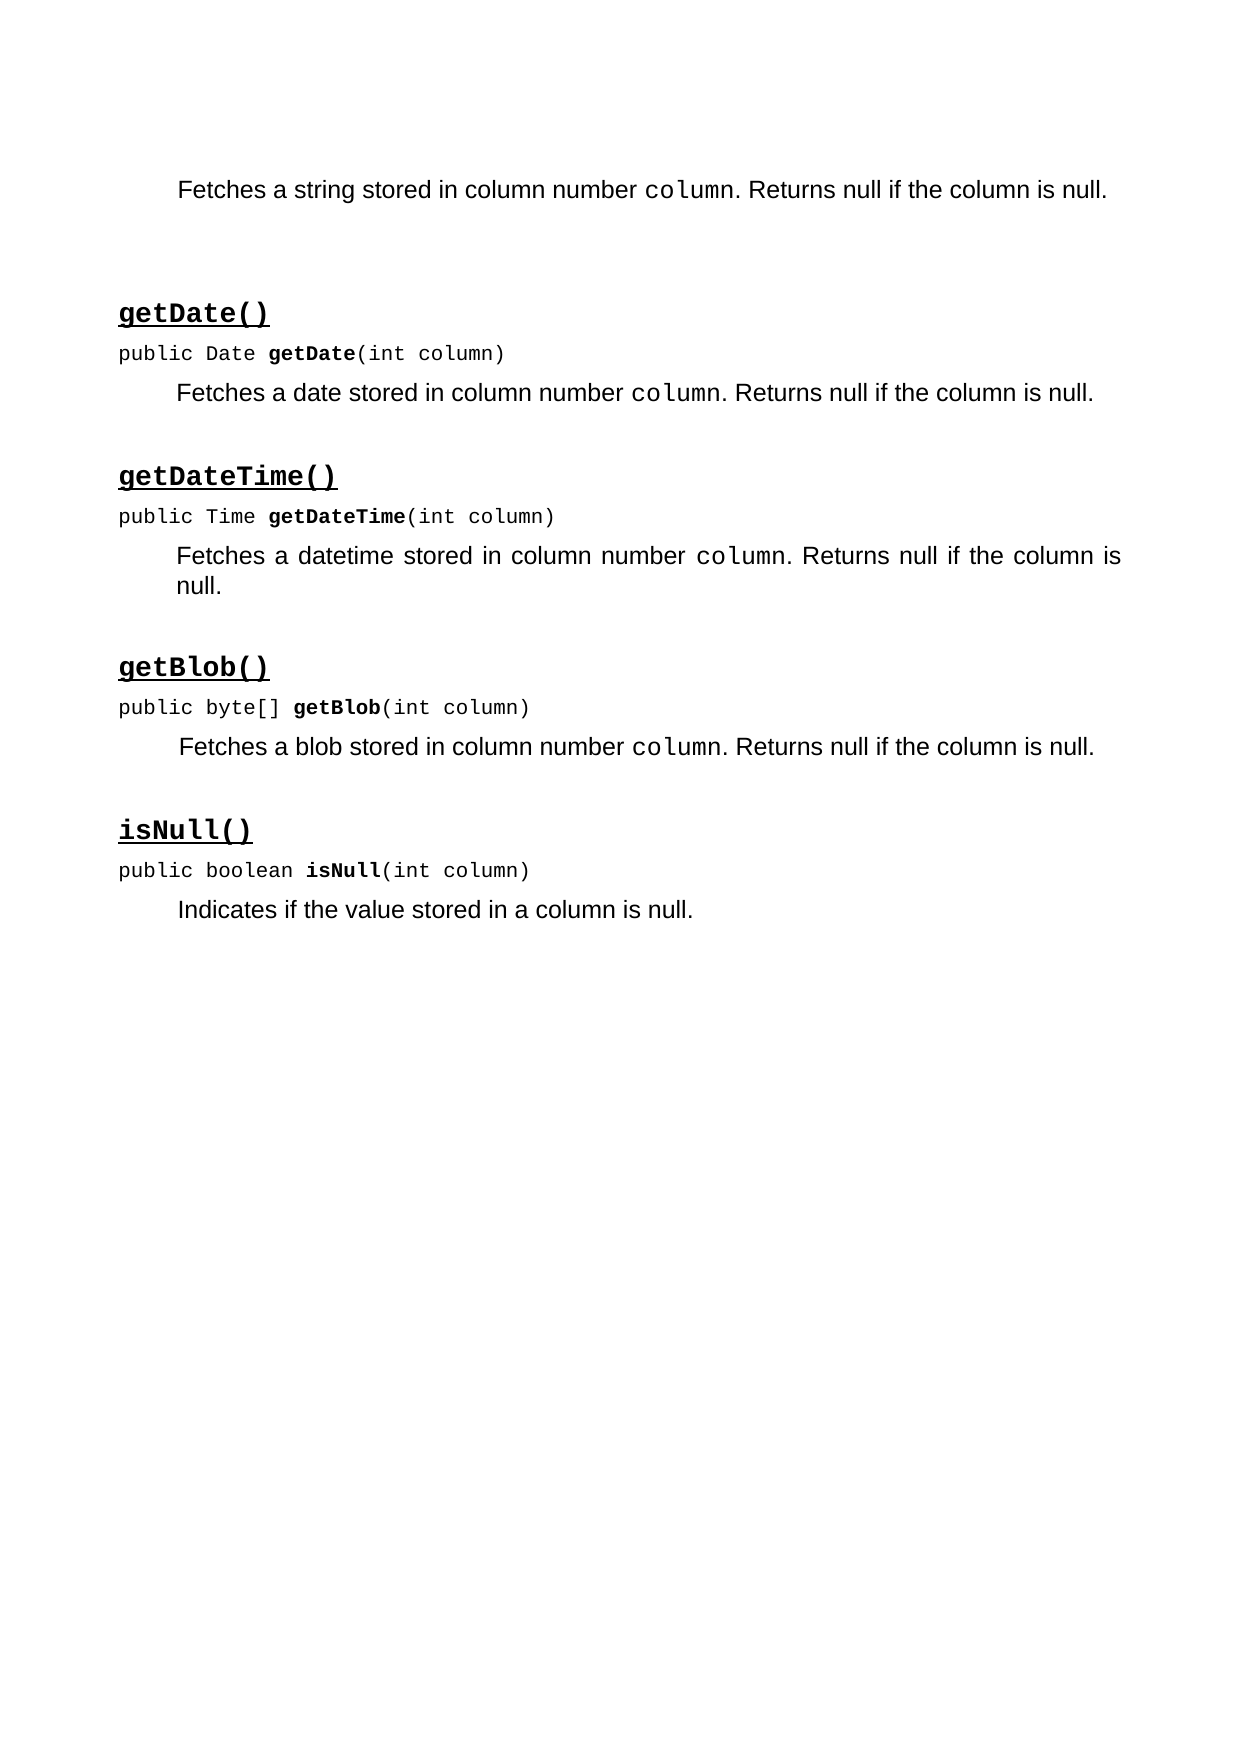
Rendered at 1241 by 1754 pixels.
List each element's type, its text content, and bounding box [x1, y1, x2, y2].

subtitle getDate() [118, 299, 1122, 331]
text public Date getDate(int column) [118, 343, 1122, 367]
list Fetches a date stored in column number column. Returns null if the column is null. [176, 379, 1122, 409]
subtitle getBlob() [118, 653, 1122, 685]
subtitle getDateTime() [118, 462, 1122, 494]
list Fetches a blob stored in column number column. Returns null if the column is null. [178, 733, 1122, 763]
list Indicates if the value stored in a column is null. [177, 896, 1122, 924]
text public Time getDateTime(int column) [118, 506, 1122, 530]
text public boolean isNull(int column) [118, 860, 1122, 884]
list Fetches a datetime stored in column number column. Returns null if the column is null. [176, 542, 1122, 600]
subtitle isNull() [118, 816, 1122, 848]
list Fetches a string stored in column number column. Returns null if the column is null. [177, 176, 1122, 206]
text public byte[] getBlob(int column) [118, 697, 1122, 721]
